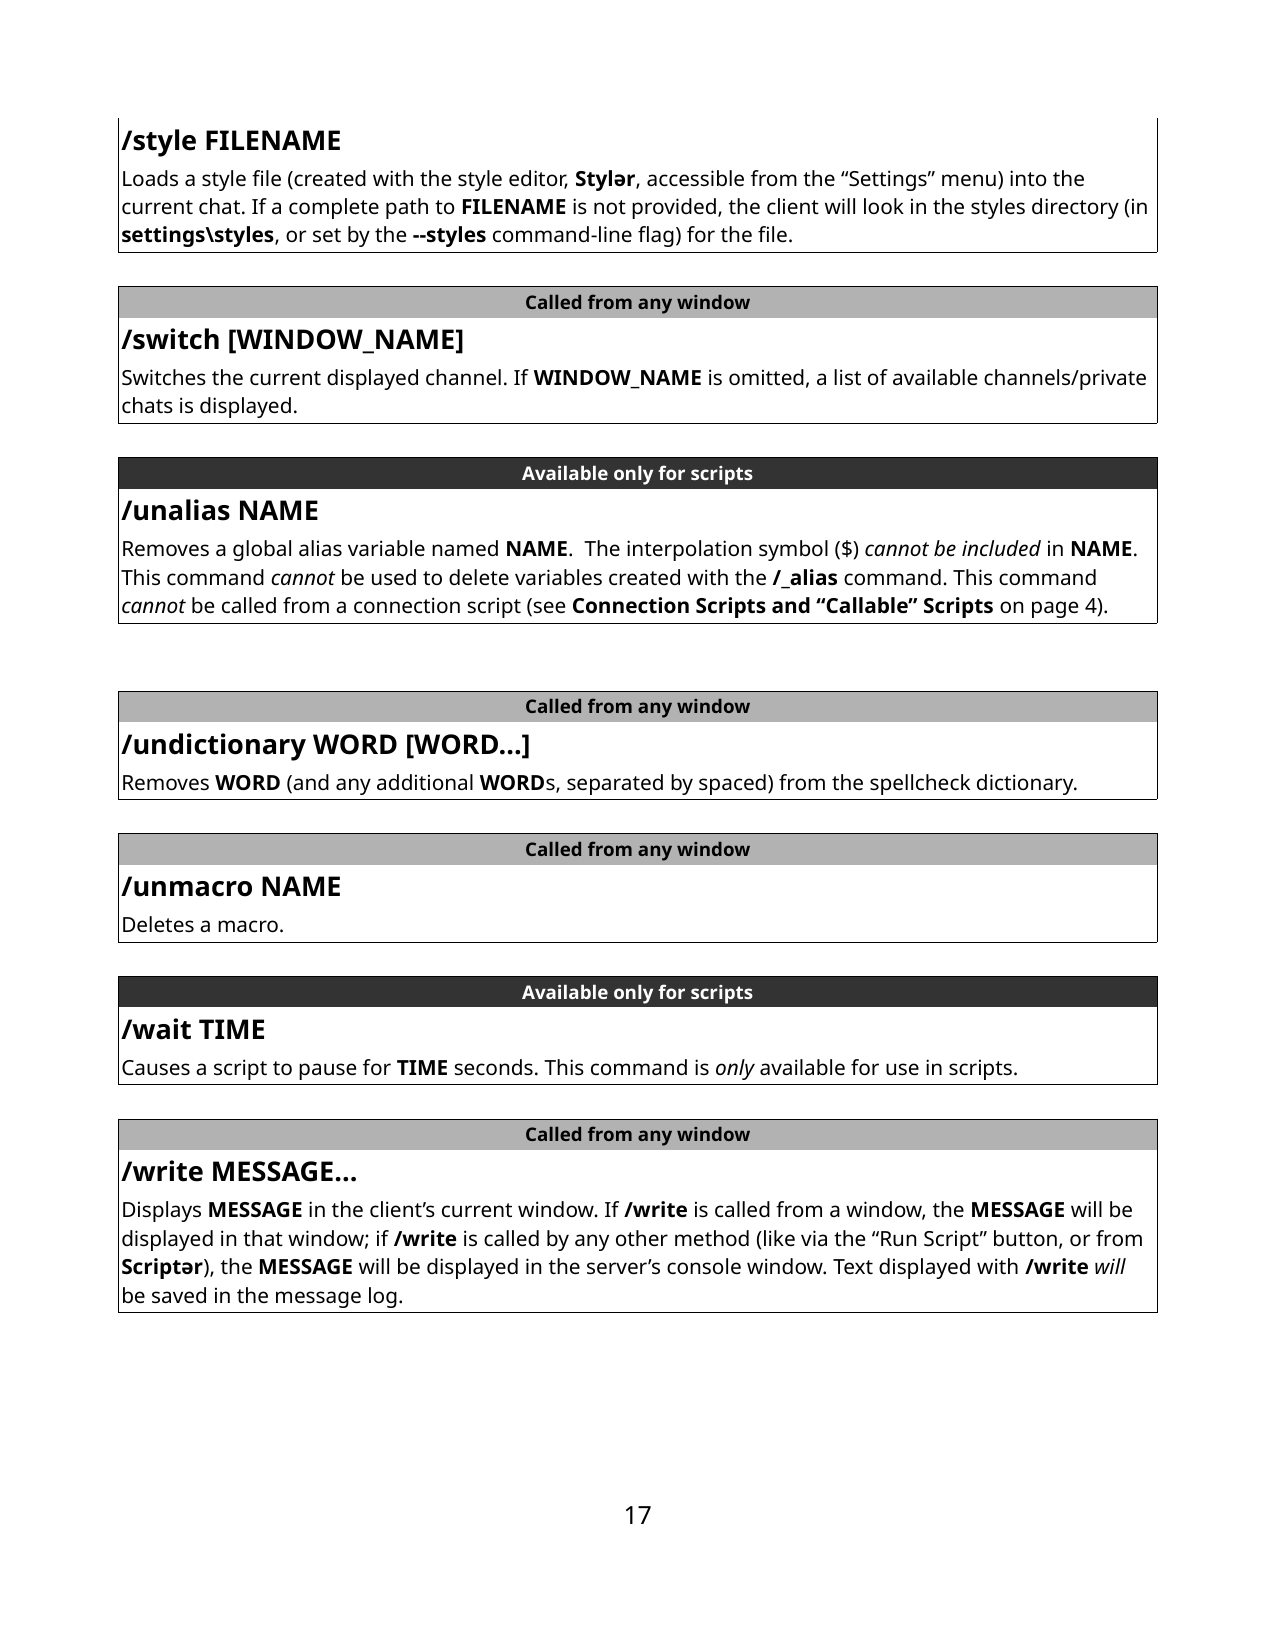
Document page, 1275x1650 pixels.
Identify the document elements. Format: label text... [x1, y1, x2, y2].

table_header Called from any window [119, 1120, 1157, 1150]
table_cell /switch [WINDOW_NAME] [119, 318, 1157, 360]
table_header Available only for scripts [119, 458, 1157, 489]
table_header Called from any window [119, 692, 1157, 722]
table_cell Deletes a macro. [119, 908, 1157, 942]
table_header Called from any window [119, 834, 1157, 865]
table_cell Causes a script to pause for TIME seconds. This command is only available for use in scripts. [119, 1050, 1157, 1084]
table_cell /write MESSAGE... [119, 1150, 1157, 1193]
table_cell /style FILENAME [119, 118, 1157, 161]
table_cell /wait TIME [119, 1008, 1157, 1050]
table_header Available only for scripts [119, 977, 1157, 1007]
table_cell /unmacro NAME [119, 865, 1157, 907]
table_header Called from any window [119, 287, 1157, 318]
table_cell Removes a global alias variable named NAME. The interpolation symbol ($) cannot be included in NAME. This command cannot be used to delete variables created with the /_alias command. This command cannot be called from a connection script (see Connection Scripts and “Callable” Scripts on page 4). [119, 531, 1157, 622]
table_cell Loads a style file (created with the style editor, Stylər, accessible from the “Settings” menu) into the current chat. If a complete path to FILENAME is not provided, the client will look in the styles directory (in settings\styles, or set by the --styles command-line flag) for the file. [119, 161, 1157, 252]
table_cell Removes WORD (and any additional WORDs, separated by spaced) from the spellcheck dictionary. [119, 765, 1157, 799]
table_cell Displays MESSAGE in the client’s current window. If /write is called from a window, the MESSAGE will be displayed in that window; if /write is called by any other method (like via the “Run Script” button, or from Scriptər), the MESSAGE will be displayed in the server’s console window. Text displayed with /write will be saved in the message log. [119, 1193, 1157, 1312]
table_cell /unalias NAME [119, 489, 1157, 531]
table_cell Switches the current displayed channel. If WINDOW_NAME is omitted, a list of available channels/private chats is displayed. [119, 360, 1157, 423]
table_cell /undictionary WORD [WORD...] [119, 722, 1157, 765]
